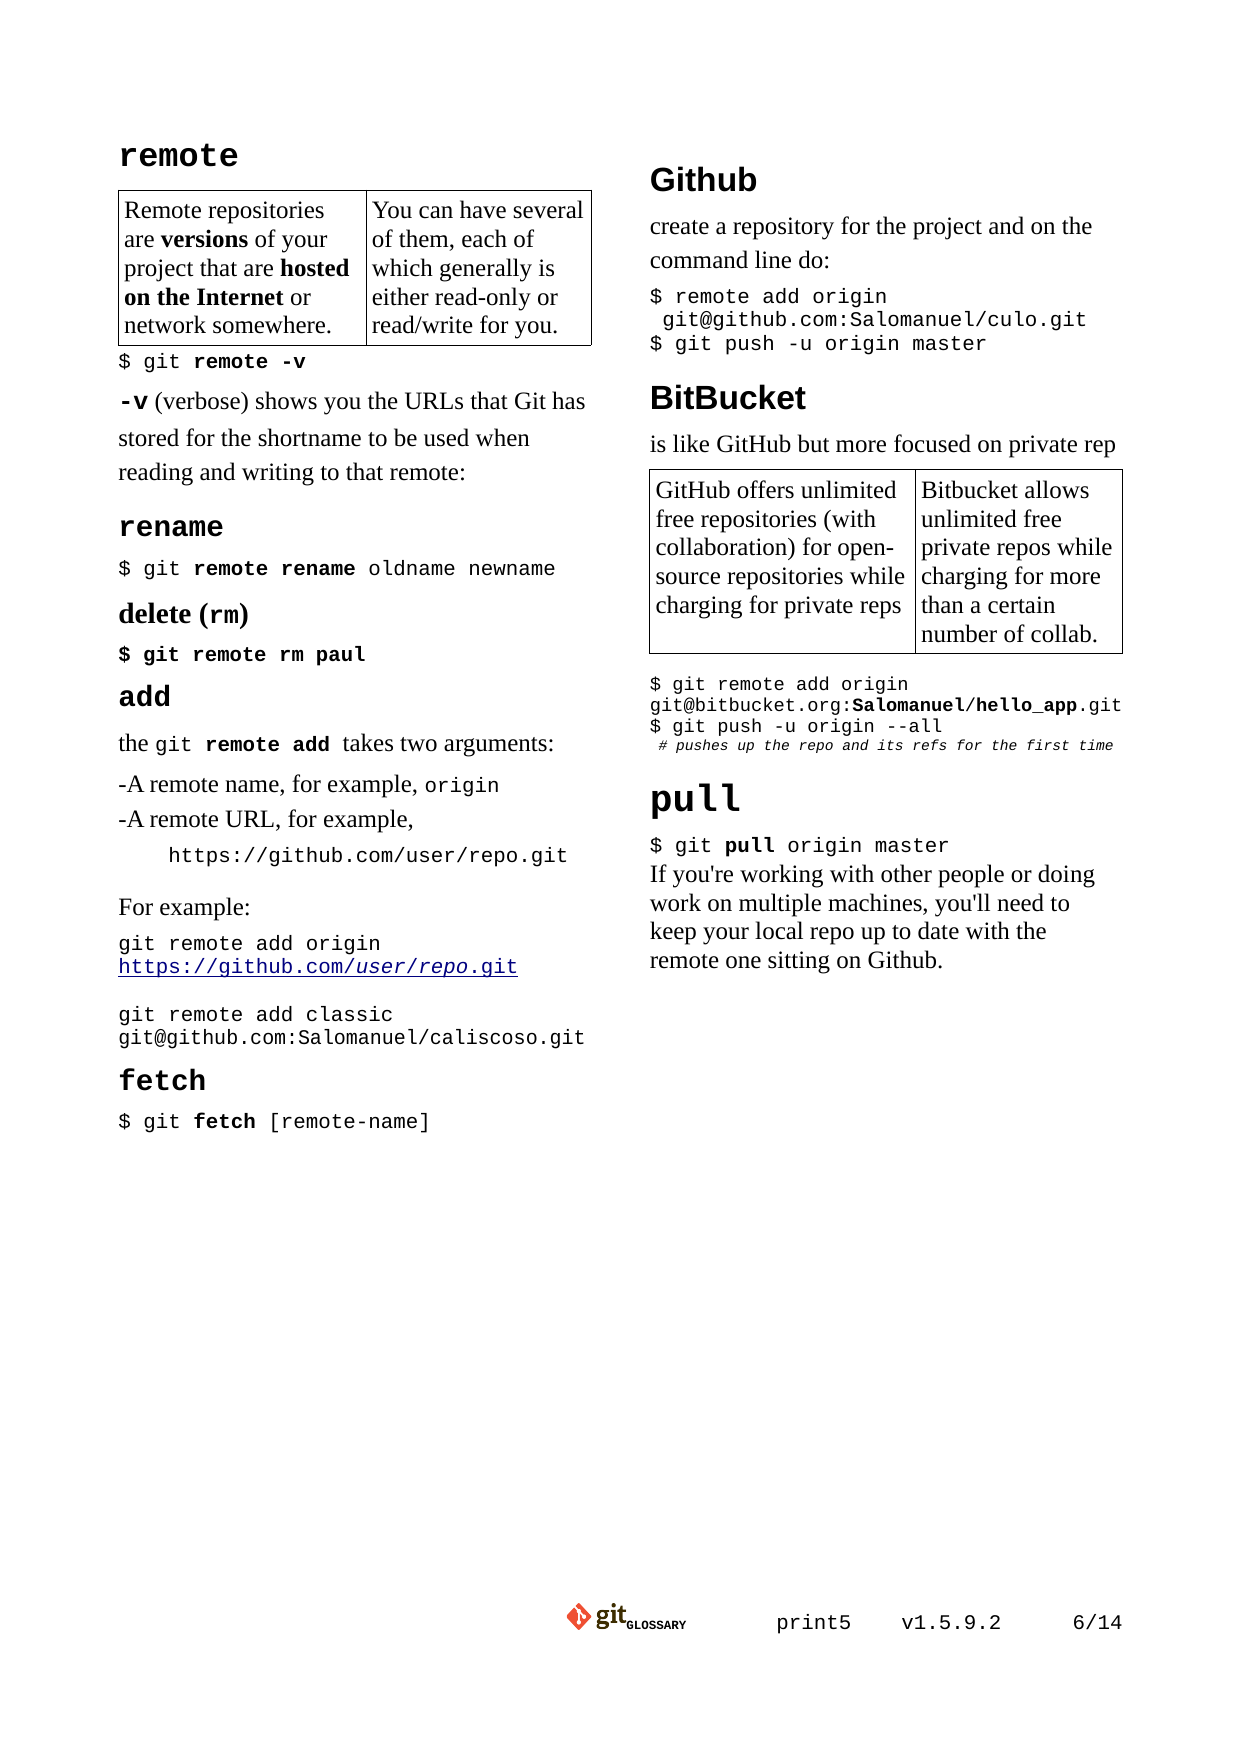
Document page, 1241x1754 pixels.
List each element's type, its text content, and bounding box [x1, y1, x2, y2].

text -A remote URL, for example, [118, 804, 591, 833]
text git@github.com:Salomanuel/culo.git [649, 309, 1122, 333]
text $ remote add origin [649, 286, 1122, 309]
text -A remote name, for example, origin [118, 769, 591, 799]
table_header Bitbucket allows unlimited free private repos while charging for more than a certain number of collab. [916, 470, 1122, 653]
text $ git remote -v [118, 346, 591, 374]
text $ git push -u origin --all [649, 717, 1122, 738]
text $ git pull origin master [649, 835, 1122, 859]
text git remote add origin https://github.com/user/repo.git [118, 933, 591, 980]
text git remote add classic git@github.com:Salomanuel/caliscoso.git [118, 1004, 591, 1051]
text $ git remote add origin git@bitbucket.org:Salomanuel/hello_app.git [649, 674, 1122, 717]
text -v (verbose) shows you the URLs that Git has stored for the shortname to be used when reading and writing to that remote: [118, 386, 591, 486]
text # pushes up the repo and its refs for the first time [649, 738, 1122, 755]
table_header You can have several of them, each of which generally is either read-only or read/write for you. [367, 191, 591, 345]
subtitle BitBucket [649, 378, 1122, 416]
text is like GitHub but more focused on private rep [649, 429, 1122, 457]
subtitle add [118, 682, 591, 715]
text create a repository for the project and on the command line do: [649, 211, 1122, 274]
text For example: [118, 892, 591, 921]
text the git remote add takes two arguments: [118, 728, 591, 757]
text $ git push -u origin master [649, 333, 1122, 357]
table_header Remote repositories are versions of your project that are hosted on the Internet or network somewhere. [119, 191, 366, 345]
text $ git remote rename oldname newname [118, 558, 591, 582]
text $ git remote rm paul [118, 644, 591, 667]
picture [566, 1603, 627, 1630]
subtitle fetch [118, 1066, 591, 1099]
subtitle remote [118, 139, 591, 177]
subtitle pull [649, 780, 1122, 823]
subtitle rename [118, 512, 591, 546]
text $ git fetch [remote-name] [118, 1111, 591, 1135]
text https://github.com/user/repo.git [118, 845, 591, 869]
subtitle delete (rm) [118, 596, 591, 631]
text If you're working with other people or doing work on multiple machines, you'll need to keep your local repo up to date with the remote one sitting on Github. [649, 859, 1122, 974]
subtitle Github [649, 160, 1122, 198]
table_header GitHub offers unlimited free repositories (with collaboration) for open-source repositories while charging for private reps [650, 470, 915, 653]
